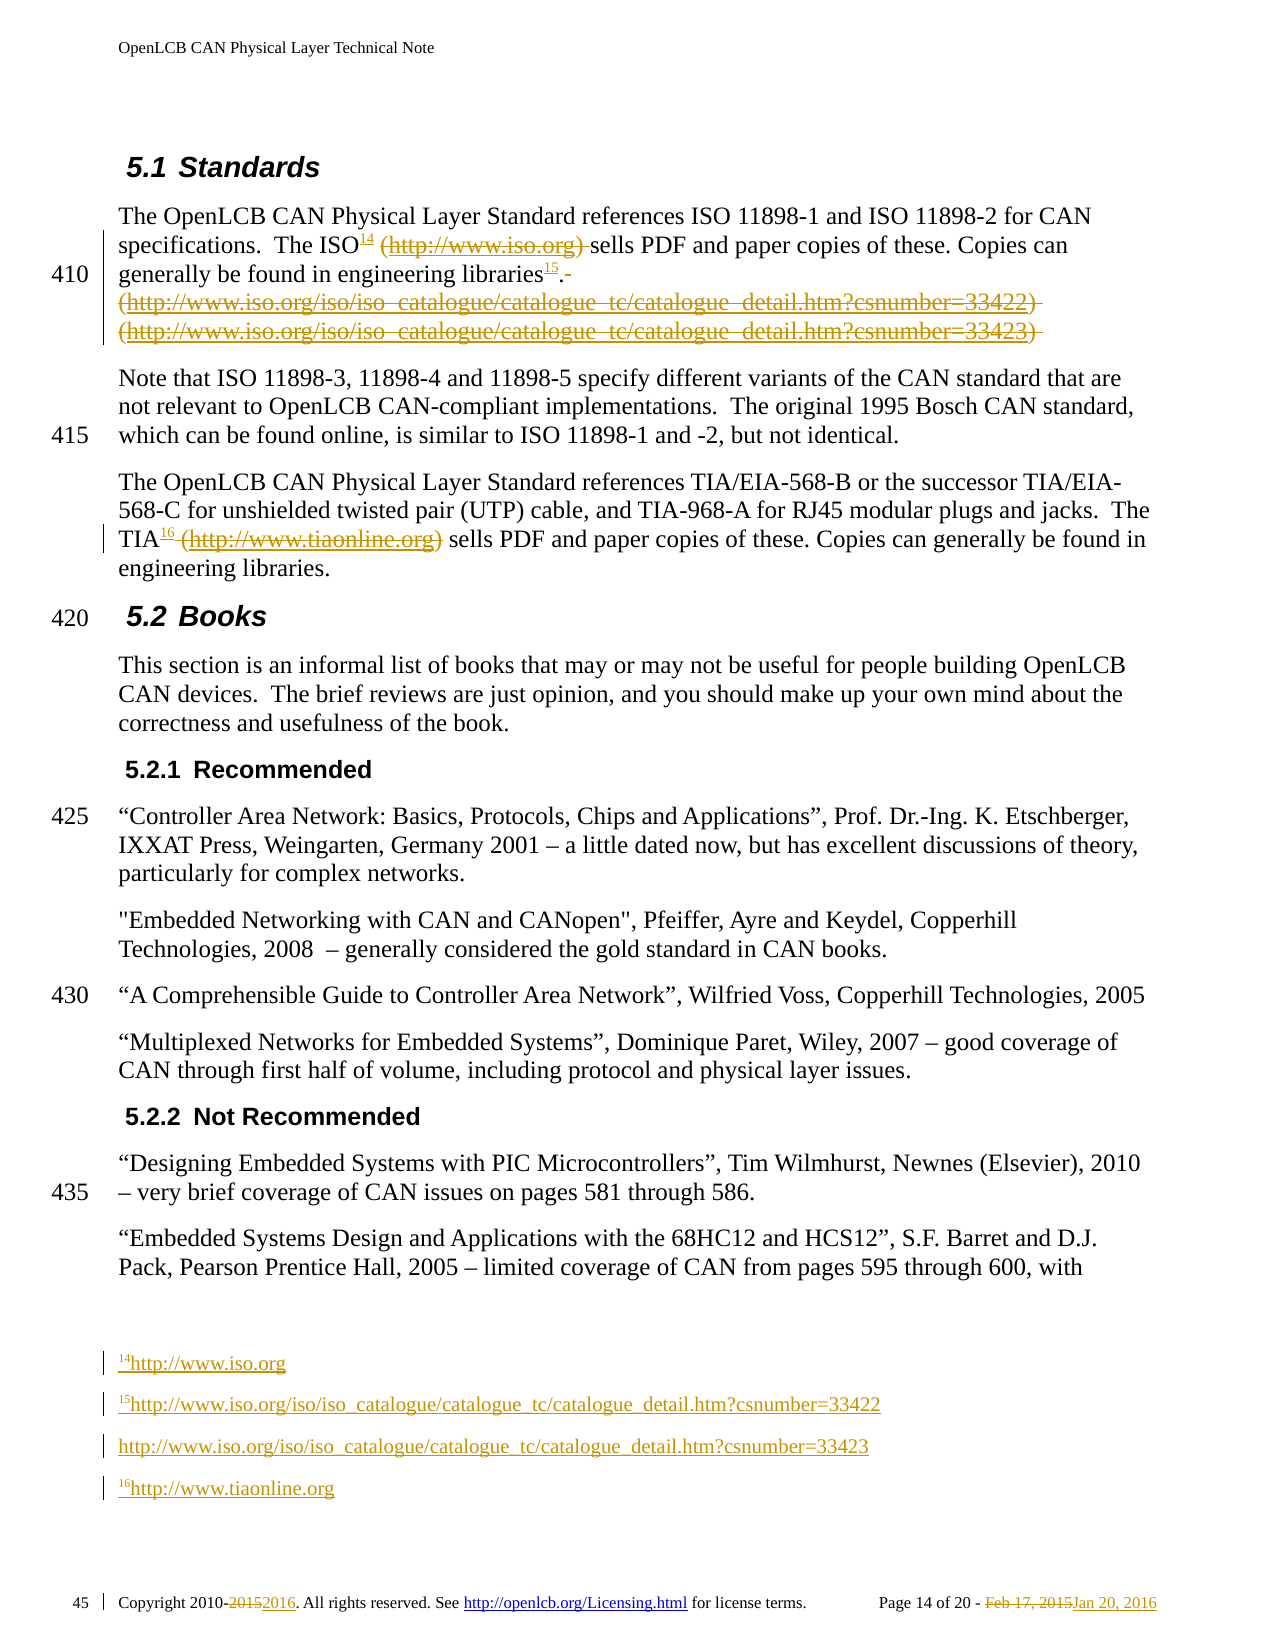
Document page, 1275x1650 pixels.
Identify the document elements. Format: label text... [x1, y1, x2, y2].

text This section is an informal list of books that may or may not be useful for people building OpenLCB CAN devices. The brief reviews are just opinion, and you should make up your own mind about the correctness and usefulness of the book. [118, 651, 1157, 737]
text http://www.iso.org [118, 1351, 1157, 1375]
text The OpenLCB CAN Physical Layer Standard references TIA/EIA-568-B or the successor TIA/EIA- 568-C for unshielded twisted pair (UTP) cable, and TIA-968-A for RJ45 modular plugs and jacks. The TIA sells PDF and paper copies of these. Copies can generally be found in engineering libraries. [118, 467, 1157, 582]
text "Embedded Networking with CAN and CANopen", Pfeiffer, Ayre and Keydel, Copperhill Technologies, 2008 – generally considered the gold standard in CAN books. [118, 905, 1157, 962]
text “Multiplexed Networks for Embedded Systems”, Dominique Paret, Wiley, 2007 – good coverage of CAN through first half of volume, including protocol and physical layer issues. [118, 1027, 1157, 1084]
subtitle Recommended [118, 754, 1157, 783]
text “Controller Area Network: Basics, Protocols, Chips and Applications”, Prof. Dr.-Ing. K. Etschberger, IXXAT Press, Weingarten, Germany 2001 – a little dated now, but has excellent discussions of theory, particularly for complex networks. [118, 801, 1157, 887]
subtitle Standards [118, 150, 1157, 183]
text “Embedded Systems Design and Applications with the 68HC12 and HCS12”, S.F. Barret and D.J. Pack, Pearson Prentice Hall, 2005 – limited coverage of CAN from pages 595 through 600, with [118, 1223, 1157, 1281]
subtitle Not Recommended [118, 1102, 1157, 1131]
subtitle Books [118, 599, 1157, 633]
text “Designing Embedded Systems with PIC Microcontrollers”, Tim Wilmhurst, Newnes (Elsevier), 2010 – very brief coverage of CAN issues on pages 581 through 586. [118, 1148, 1157, 1206]
text The OpenLCB CAN Physical Layer Standard references ISO 11898-1 and ISO 11898-2 for CAN specifications. The ISO sells PDF and paper copies of these. Copies can generally be found in engineering libraries. [118, 201, 1157, 345]
text http://www.iso.org/iso/iso_catalogue/catalogue_tc/catalogue_detail.htm?csnumber=33423 [118, 1434, 1157, 1458]
text http://www.tiaonline.org [118, 1476, 1157, 1500]
text http://www.iso.org/iso/iso_catalogue/catalogue_tc/catalogue_detail.htm?csnumber=33422 [118, 1392, 1157, 1416]
text “A Comprehensible Guide to Controller Area Network”, Wilfried Voss, Copperhill Technologies, 2005 [118, 980, 1157, 1009]
text Note that ISO 11898-3, 11898-4 and 11898-5 specify different variants of the CAN standard that are not relevant to OpenLCB CAN-compliant implementations. The original 1995 Bosch CAN standard, which can be found online, is similar to ISO 11898-1 and -2, but not identical. [118, 363, 1157, 449]
